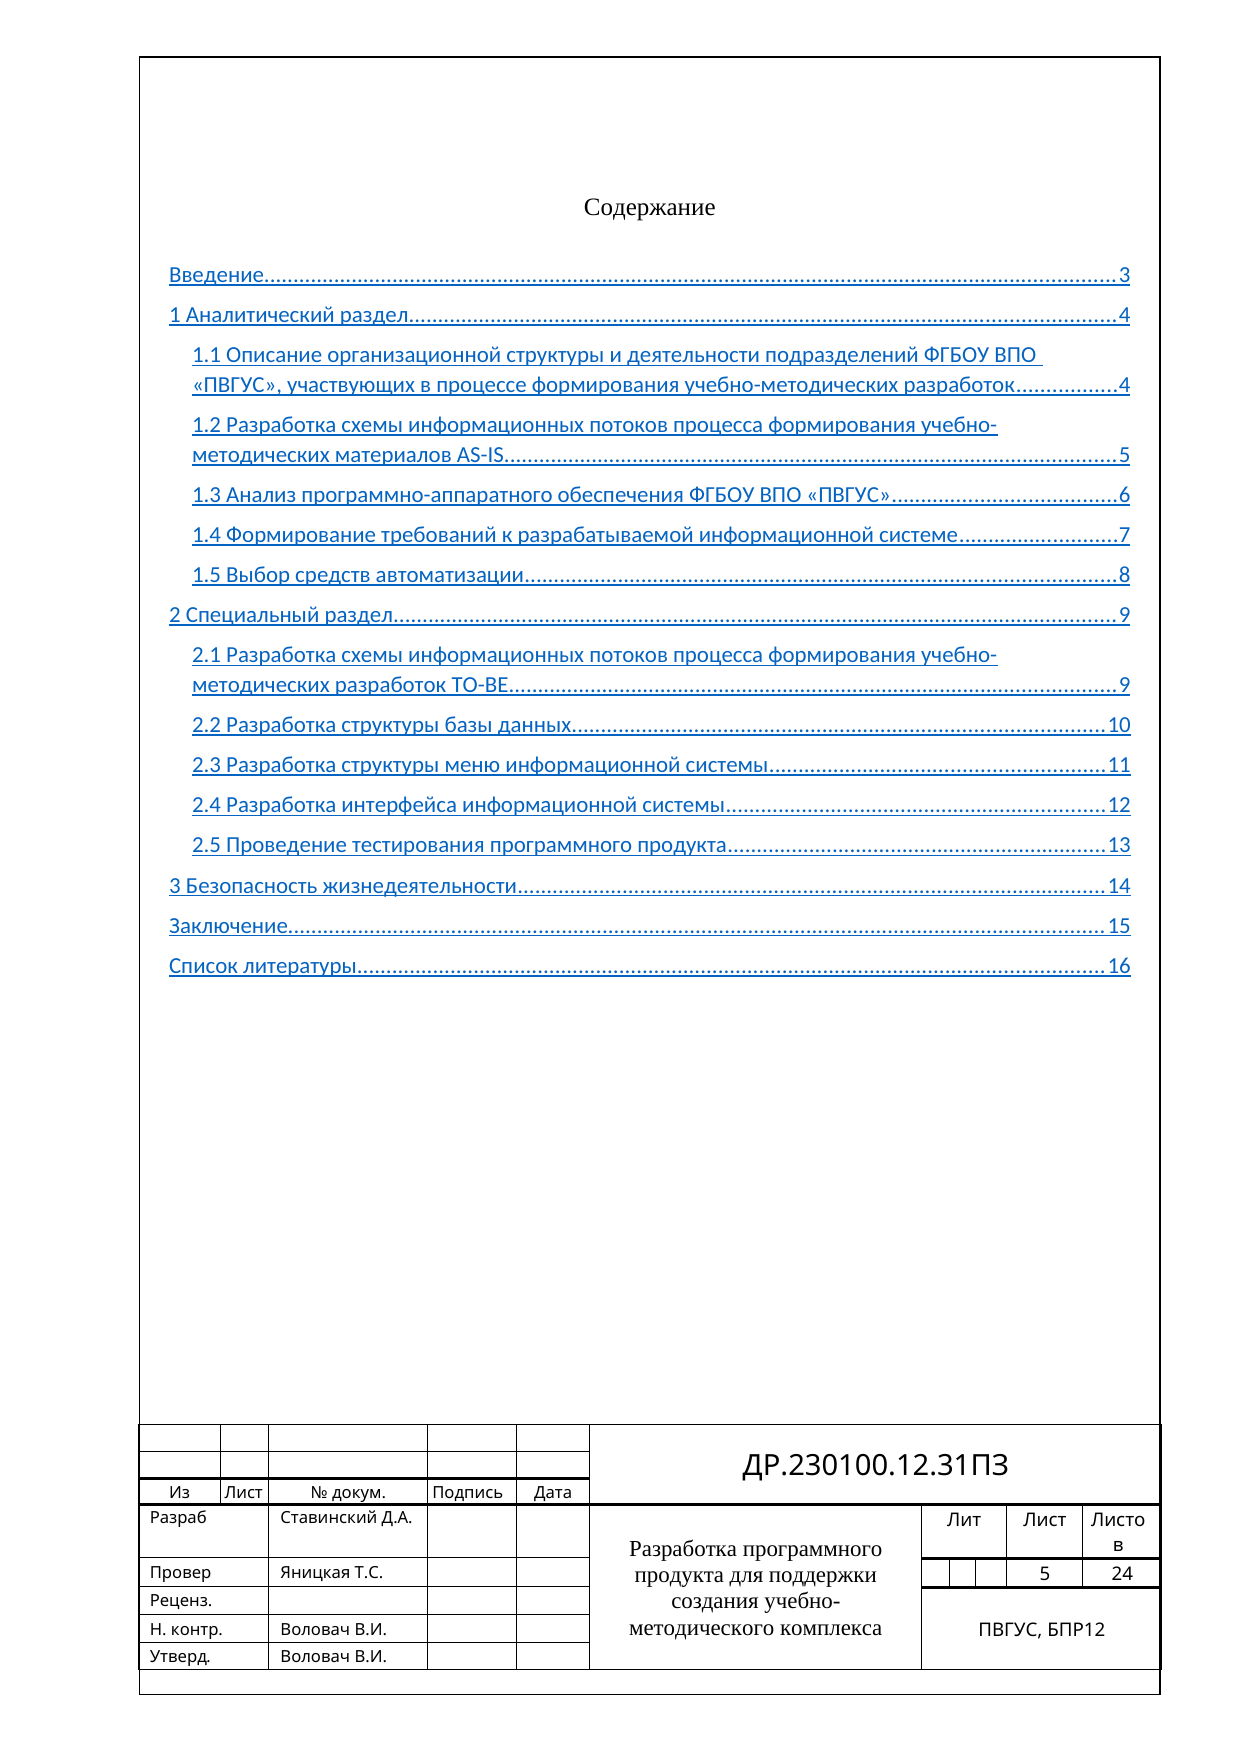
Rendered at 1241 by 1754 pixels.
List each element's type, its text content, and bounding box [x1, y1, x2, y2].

subtitle Содержание [169, 192, 1130, 221]
text 1 Аналитический раздел 4 [169, 300, 1130, 324]
text Список литературы 16 [169, 951, 1130, 975]
text 1.2 Разработка схемы информационных потоков процесса формирования учебно-методических материалов AS-IS 5 [192, 410, 1130, 464]
text 2.4 Разработка интерфейса информационной системы 12 [192, 791, 1130, 815]
text 2.2 Разработка структуры базы данных 10 [192, 710, 1130, 734]
text 2.3 Разработка структуры меню информационной системы 11 [192, 750, 1130, 774]
text 3 Безопасность жизнедеятельности 14 [169, 871, 1130, 895]
text 2 Специальный раздел 9 [169, 600, 1130, 624]
text 1.1 Описание организационной структуры и деятельности подразделений ФГБОУ ВПО «ПВГУС», участвующих в процессе формирования учебно-методических разработок 4 [192, 341, 1130, 394]
text 1.5 Выбор средств автоматизации 8 [192, 560, 1130, 584]
text 2.1 Разработка схемы информационных потоков процесса формирования учебно-методических разработок TO-BE 9 [192, 641, 1130, 694]
text Заключение 15 [169, 911, 1130, 935]
text 1.3 Анализ программно-аппаратного обеспечения ФГБОУ ВПО «ПВГУС» 6 [192, 480, 1130, 504]
text 2.5 Проведение тестирования программного продукта 13 [192, 831, 1130, 855]
text Введение 3 [169, 260, 1130, 284]
text 1.4 Формирование требований к разрабатываемой информационной системе 7 [192, 520, 1130, 544]
